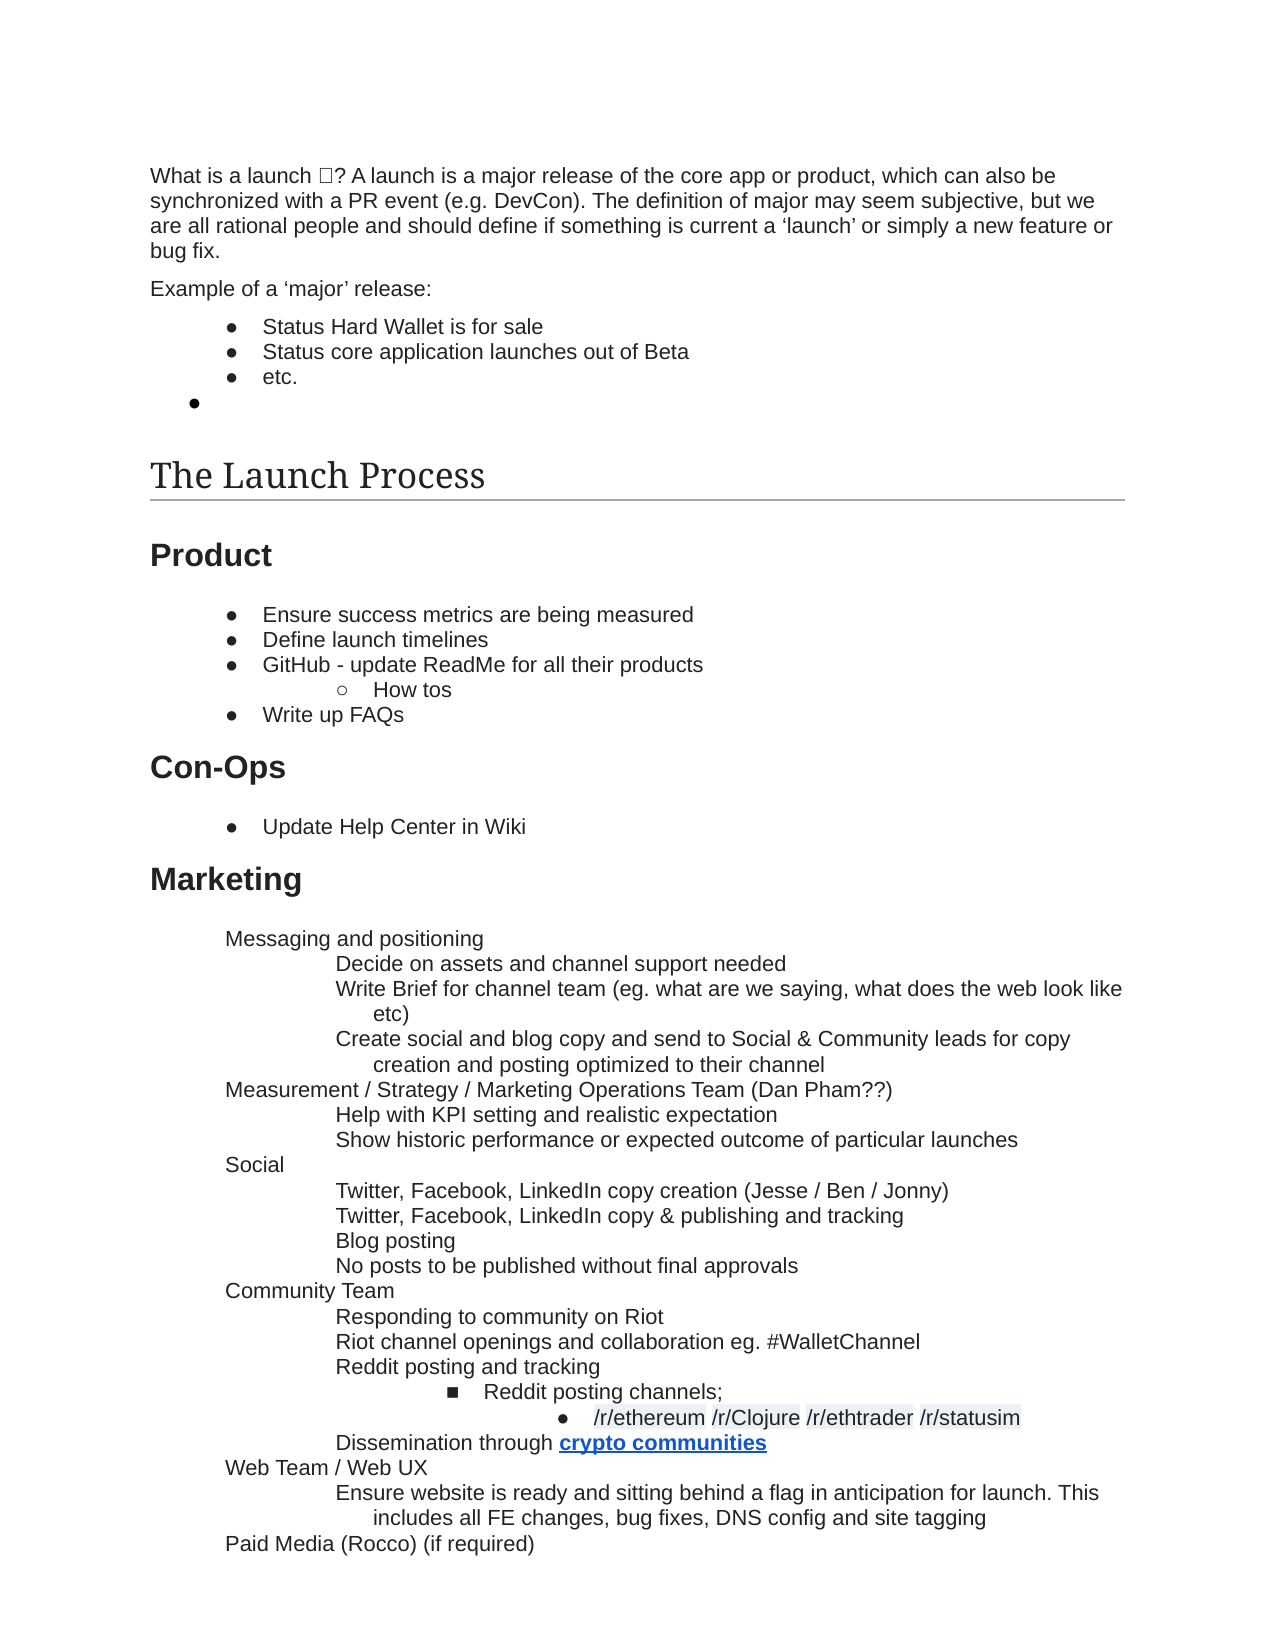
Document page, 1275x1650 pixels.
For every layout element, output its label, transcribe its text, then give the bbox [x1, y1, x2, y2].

subtitle The Launch Process [150, 451, 1125, 499]
list etc. [225, 364, 1125, 389]
text What is a launch 🚀? A launch is a major release of the core app or product, which can also be synchronized with a PR event (e.g. DevCon). The definition of major may seem subjective, but we are all rational people and should define if something is current a ‘launch’ or simply a new feature or bug fix. [150, 162, 1125, 263]
list Ensure website is ready and sitting behind a flag in anticipation for launch. This includes all FE changes, bug fixes, DNS config and site tagging [335, 1480, 1125, 1530]
list Measurement / Strategy / Marketing Operations Team (Dan Pham??) [225, 1077, 1125, 1102]
list /r/ethereum /r/Clojure /r/ethtrader /r/statusim [556, 1404, 1125, 1429]
subtitle Product [150, 523, 1125, 573]
list Show historic performance or expected outcome of particular launches [335, 1127, 1125, 1152]
list Blog posting [335, 1228, 1125, 1253]
list Riot channel openings and collaboration eg. #WalletChannel [335, 1329, 1125, 1354]
list Dissemination through crypto communities [335, 1429, 1125, 1455]
list Reddit posting and tracking [335, 1354, 1125, 1379]
list No posts to be published without final approvals [335, 1253, 1125, 1278]
subtitle Con-Ops [150, 736, 1125, 785]
list Messaging and positioning [225, 925, 1125, 951]
list How tos [335, 677, 1125, 702]
list Web Team / Web UX [225, 1455, 1125, 1480]
text Example of a ‘major’ release: [150, 276, 1125, 301]
subtitle Marketing [150, 847, 1125, 897]
list Write Brief for channel team (eg. what are we saying, what does the web look like etc) [335, 976, 1125, 1026]
list Define launch timelines [225, 627, 1125, 652]
list Help with KPI setting and realistic expectation [335, 1102, 1125, 1127]
list Social [225, 1152, 1125, 1177]
list Status Hard Wallet is for sale [225, 313, 1125, 339]
list Decide on assets and channel support needed [335, 951, 1125, 976]
list Twitter, Facebook, LinkedIn copy creation (Jesse / Ben / Jonny) [335, 1177, 1125, 1203]
list Write up FAQs [225, 702, 1125, 727]
list Update Help Center in Wiki [225, 814, 1125, 839]
list Status core application launches out of Beta [225, 339, 1125, 364]
list Ensure success metrics are being measured [225, 601, 1125, 627]
list Paid Media (Rocco) (if required) [225, 1530, 1125, 1556]
list Reddit posting channels; [446, 1379, 1125, 1404]
list Community Team [225, 1278, 1125, 1303]
list Create social and blog copy and send to Social & Community leads for copy creation and posting optimized to their channel [335, 1026, 1125, 1077]
list Responding to community on Riot [335, 1303, 1125, 1329]
list Twitter, Facebook, LinkedIn copy & publishing and tracking [335, 1203, 1125, 1228]
list GitHub - update ReadMe for all their products [225, 652, 1125, 677]
